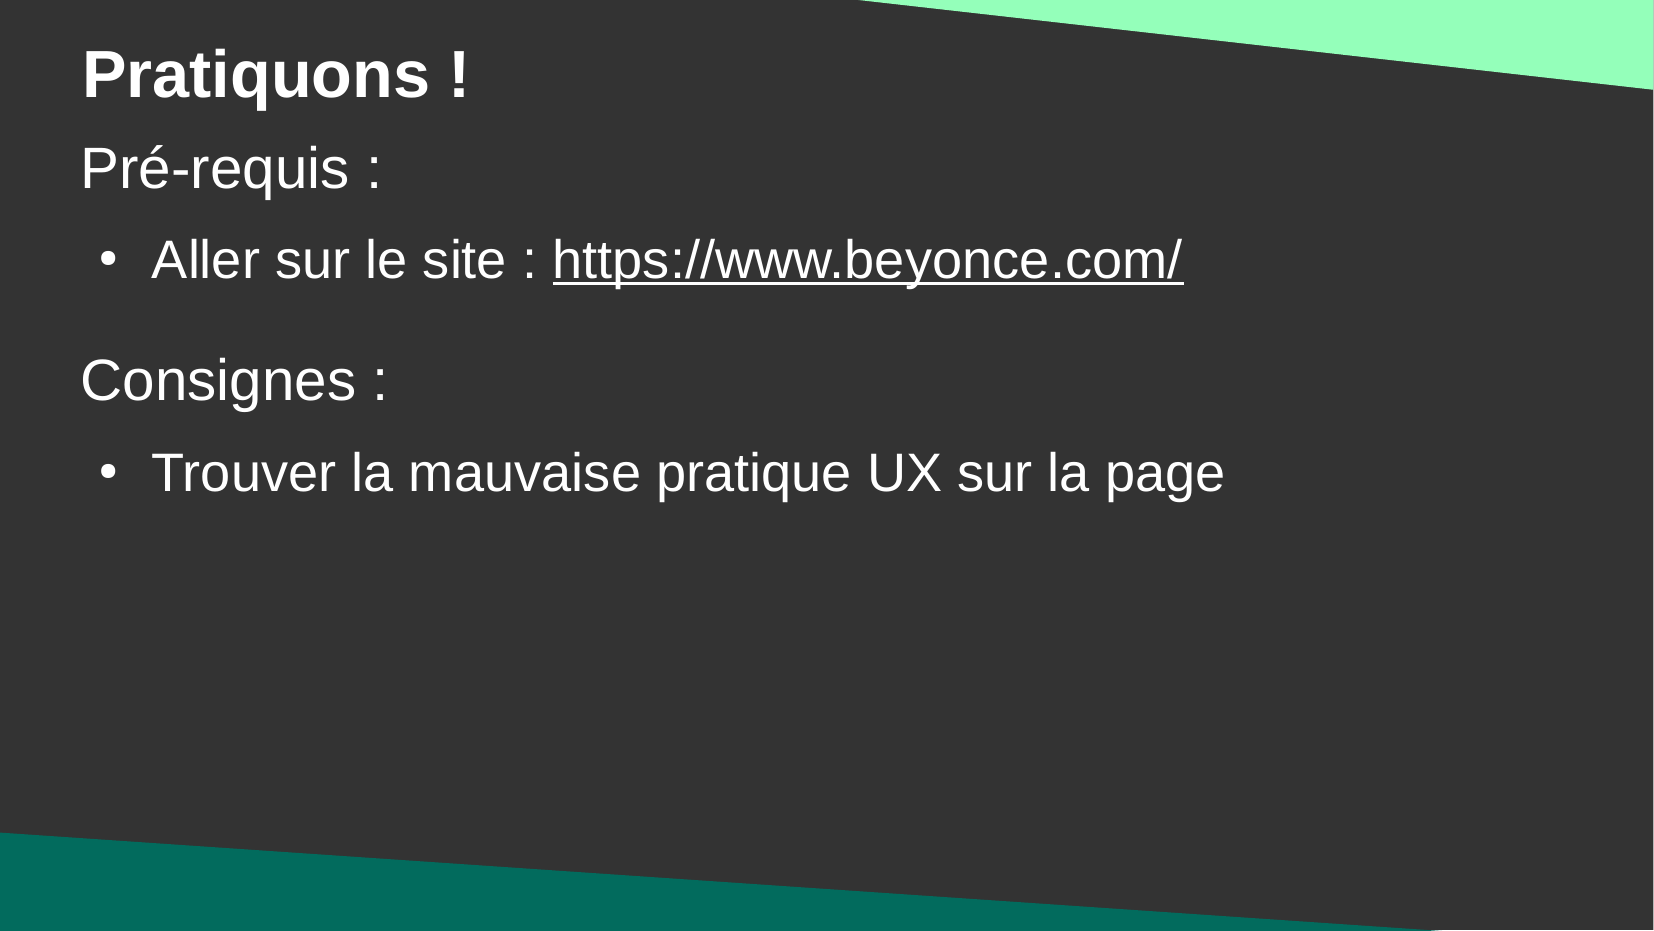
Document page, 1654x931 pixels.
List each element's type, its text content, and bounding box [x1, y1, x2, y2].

list Pré-requis : Aller sur le site : https://www.beyonce.com/ [80, 135, 1620, 296]
list Consignes : Trouver la mauvaise pratique UX sur la page [80, 348, 1620, 508]
title Pratiquons ! [82, 37, 1571, 114]
text_box [858, 0, 1654, 90]
